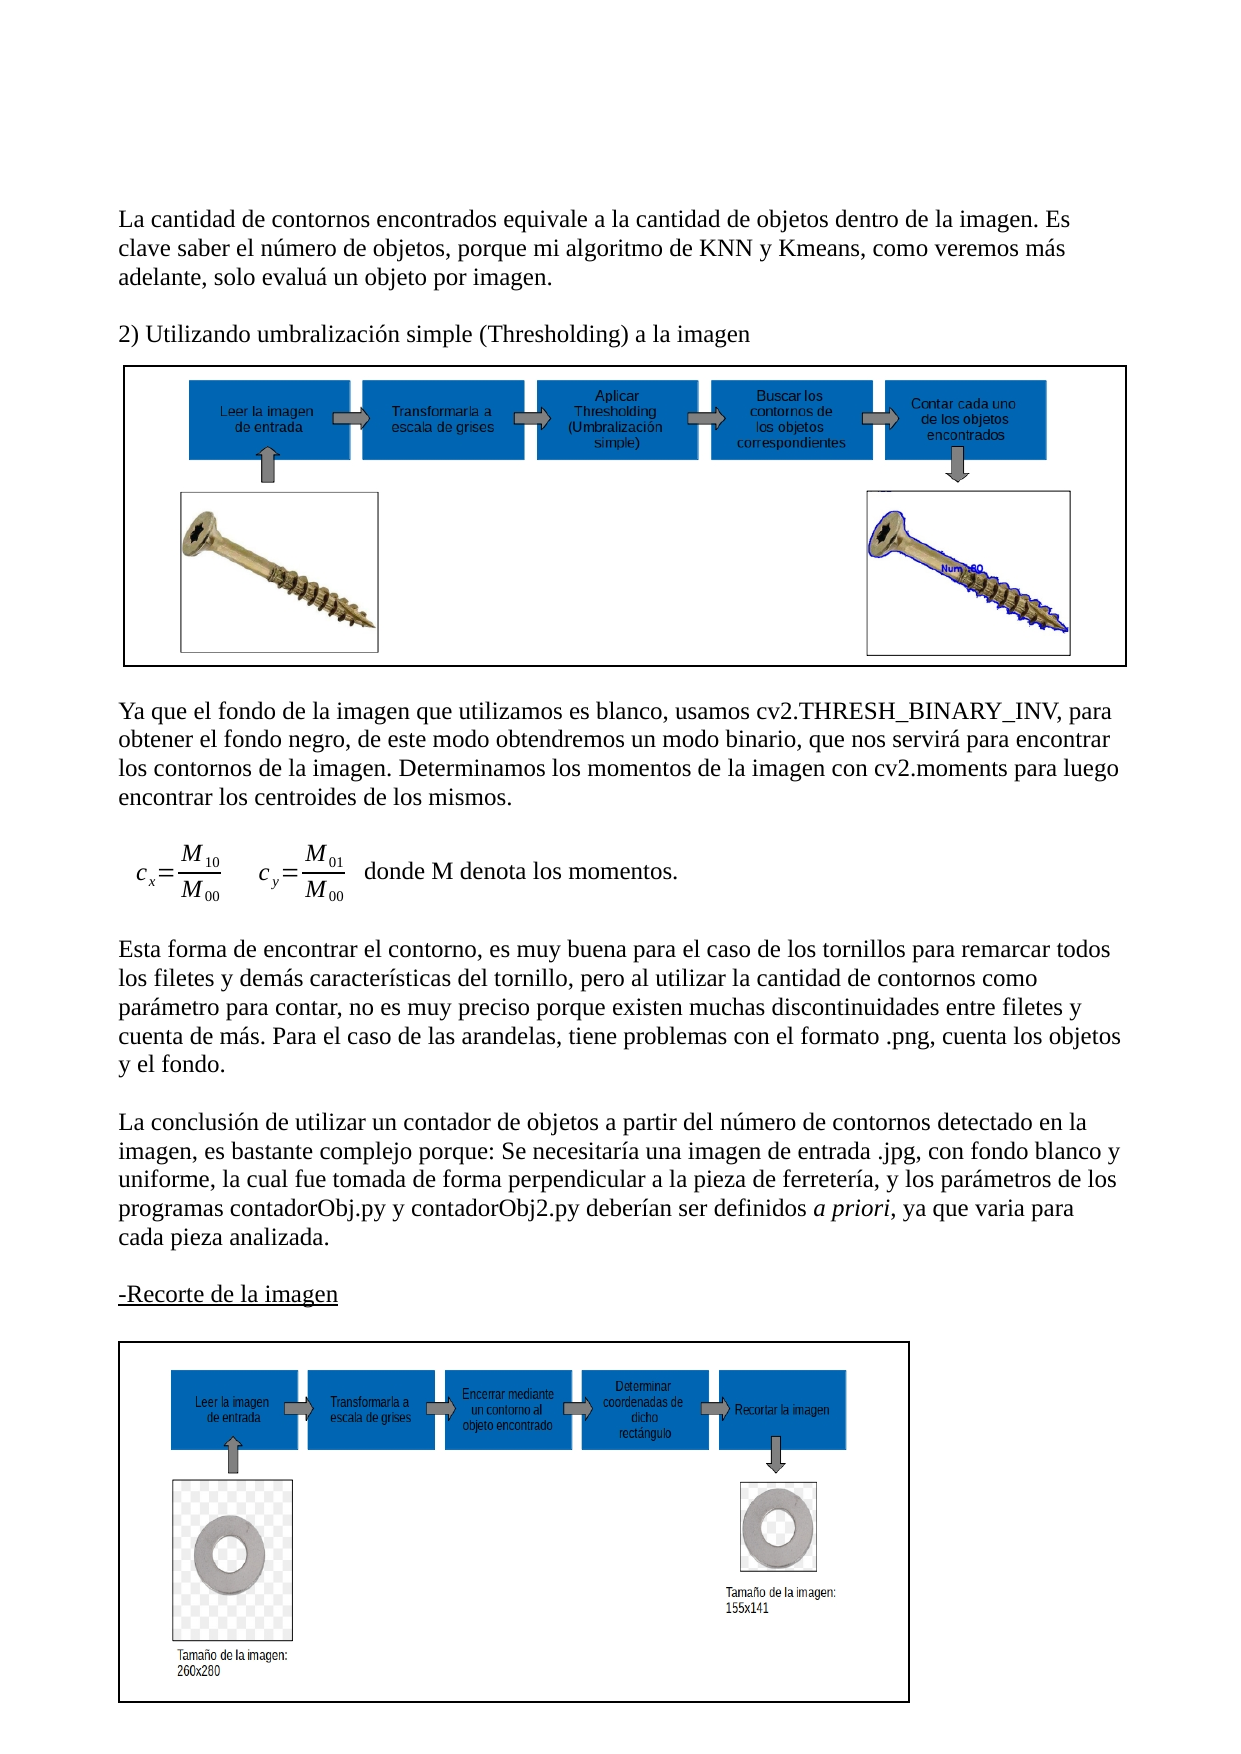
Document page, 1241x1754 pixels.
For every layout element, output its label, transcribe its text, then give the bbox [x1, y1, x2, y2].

text donde M denota los momentos. [118, 839, 1122, 906]
text -Recorte de la imagen [118, 1279, 1122, 1308]
text La cantidad de contornos encontrados equivale a la cantidad de objetos dentro de la imagen. Es clave saber el número de objetos, porque mi algoritmo de KNN y Kmeans, como veremos más adelante, solo evaluá un objeto por imagen. [118, 204, 1122, 291]
text La conclusión de utilizar un contador de objetos a partir del número de contornos detectado en la imagen, es bastante complejo porque: Se necesitaría una imagen de entrada .jpg, con fondo blanco y uniforme, la cual fue tomada de forma perpendicular a la pieza de ferretería, y los parámetros de los programas contadorObj.py y contadorObj2.py deberían ser definidos a priori, ya que varia para cada pieza analizada. [118, 1107, 1122, 1251]
text Esta forma de encontrar el contorno, es muy buena para el caso de los tornillos para remarcar todos los filetes y demás características del tornillo, pero al utilizar la cantidad de contornos como parámetro para contar, no es muy preciso porque existen muchas discontinuidades entre filetes y cuenta de más. Para el caso de las arandelas, tiene problemas con el formato .png, cuenta los objetos y el fondo. [118, 934, 1122, 1078]
text Ya que el fondo de la imagen que utilizamos es blanco, usamos cv2.THRESH_BINARY_INV, para obtener el fondo negro, de este modo obtendremos un modo binario, que nos servirá para encontrar los contornos de la imagen. Determinamos los momentos de la imagen con cv2.moments para luego encontrar los centroides de los mismos. [118, 696, 1122, 811]
picture [128, 370, 1123, 662]
text 2) Utilizando umbralización simple (Thresholding) a la imagen [118, 319, 1122, 348]
picture [123, 1345, 906, 1698]
